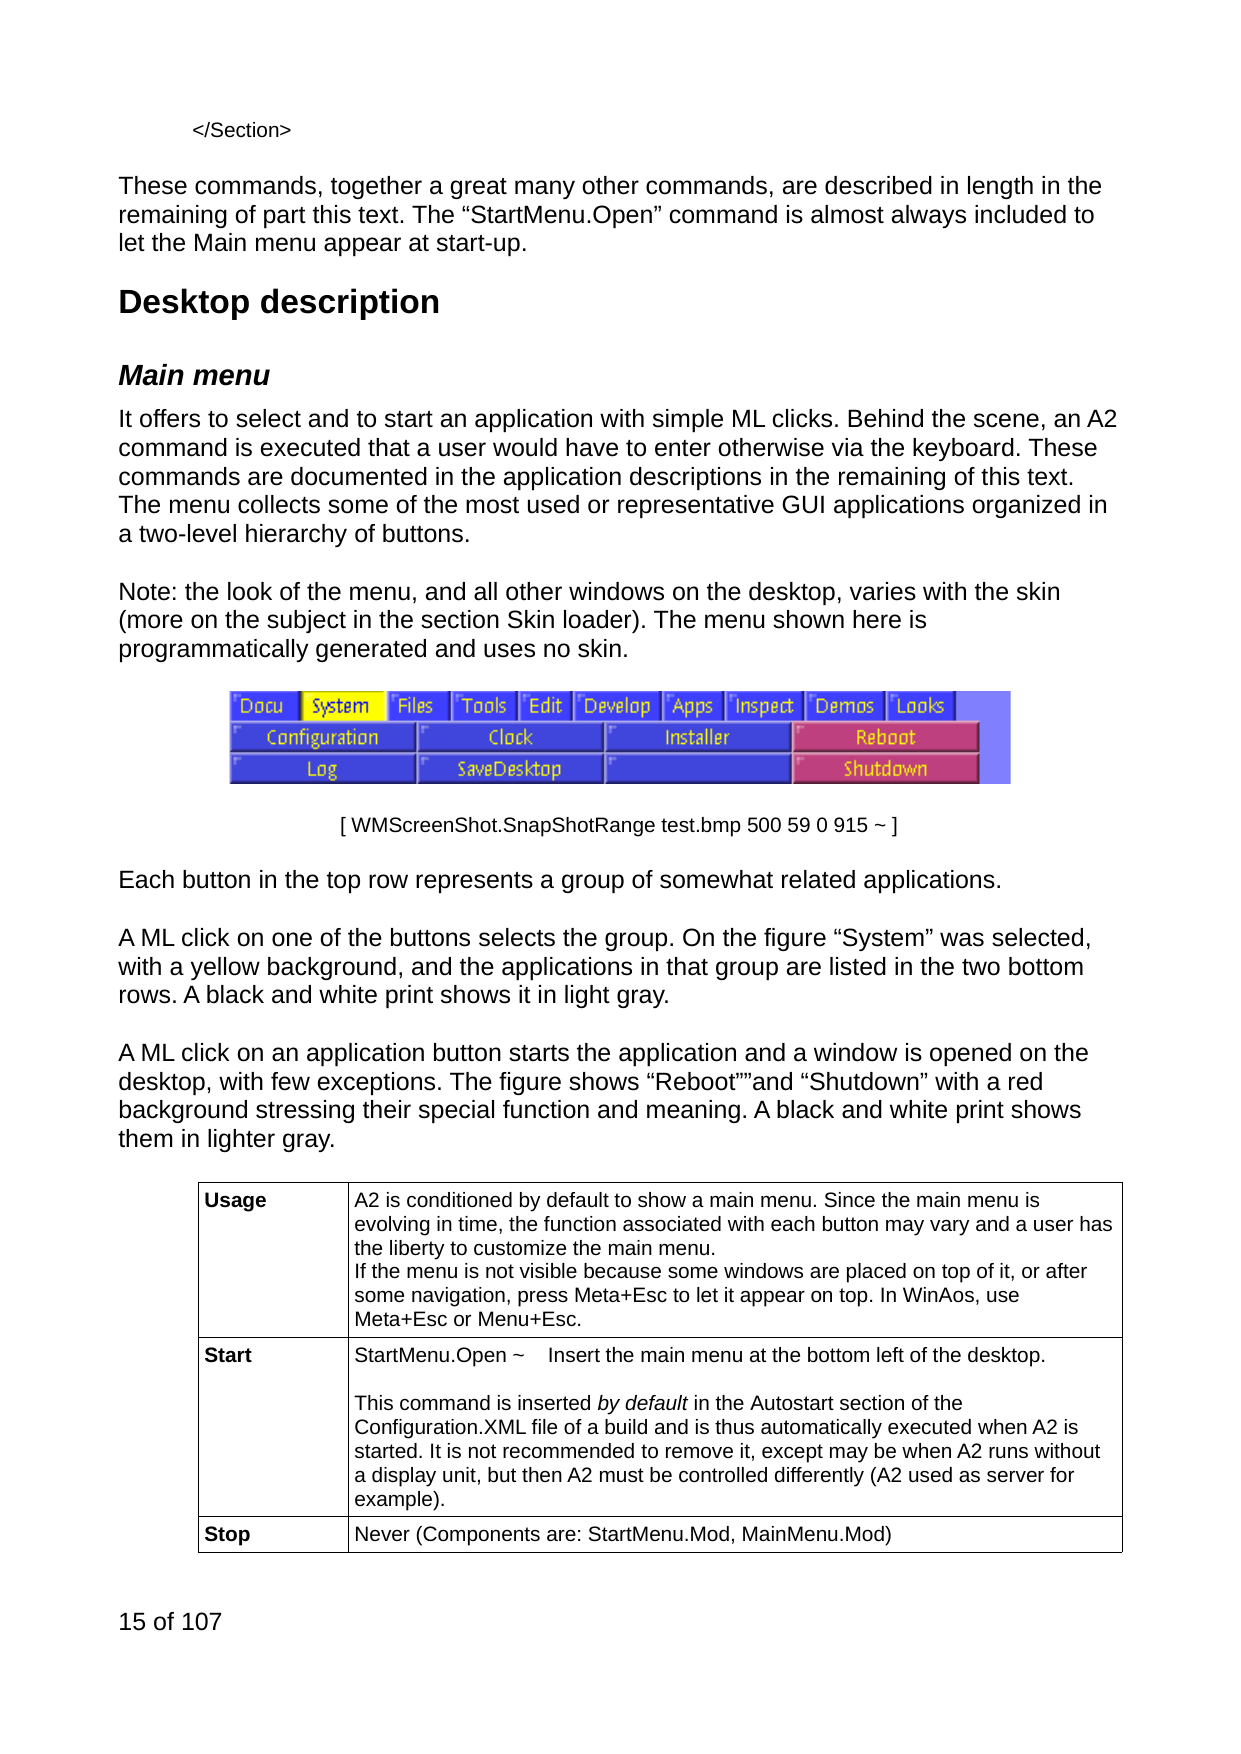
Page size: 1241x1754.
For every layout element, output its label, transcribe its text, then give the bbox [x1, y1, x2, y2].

text [ WMScreenShot.SnapShotRange test.bmp 500 59 0 915 ~ ] [118, 813, 1122, 837]
table_cell Stop [199, 1517, 348, 1552]
picture [229, 691, 1011, 784]
text It offers to select and to start an application with simple ML clicks. Behind the scene, an A2 command is executed that a user would have to enter otherwise via the keyboard. These commands are documented in the application descriptions in the remaining of this text. The menu collects some of the most used or representative GUI applications organized in a two-level hierarchy of buttons. [118, 404, 1122, 548]
table_cell Start [199, 1338, 348, 1516]
table_header A2 is conditioned by default to show a main menu. Since the main menu is evolving in time, the function associated with each button may vary and a user has the liberty to customize the main menu. If the menu is not visible because some windows are placed on top of it, or after some navigation, press Meta+Esc to let it appear on top. In WinAos, use Meta+Esc or Menu+Esc. [349, 1183, 1122, 1337]
table_cell StartMenu.Open ~ Insert the main menu at the bottom left of the desktop. This command is inserted by default in the Autostart section of the Configuration.XML file of a build and is thus automatically executed when A2 is started. It is not recommended to remove it, except may be when A2 runs without a display unit, but then A2 must be controlled differently (A2 used as server for example). [349, 1338, 1122, 1516]
subtitle Main menu [118, 358, 1122, 392]
text Each button in the top row represents a group of somewhat related applications. [118, 865, 1122, 894]
text A ML click on one of the buttons selects the group. On the figure “System” was selected, with a yellow background, and the applications in that group are listed in the two bottom rows. A black and white print shows it in light gray. [118, 923, 1122, 1009]
table_cell Never (Components are: StartMenu.Mod, MainMenu.Mod) [349, 1517, 1122, 1552]
text A ML click on an application button starts the application and a window is opened on the desktop, with few exceptions. The figure shows “Reboot””and “Shutdown” with a red background stressing their special function and meaning. A black and white print shows them in lighter gray. [118, 1038, 1122, 1153]
table_header Usage [199, 1183, 348, 1337]
text Note: the look of the menu, and all other windows on the desktop, varies with the skin (more on the subject in the section Skin loader). The menu shown here is programmatically generated and uses no skin. [118, 577, 1122, 663]
subtitle Desktop description [118, 282, 1122, 321]
text </Section> [118, 118, 1122, 171]
text These commands, together a great many other commands, are described in length in the remaining of part this text. The “StartMenu.Open” command is almost always included to let the Main menu appear at start-up. [118, 171, 1122, 257]
